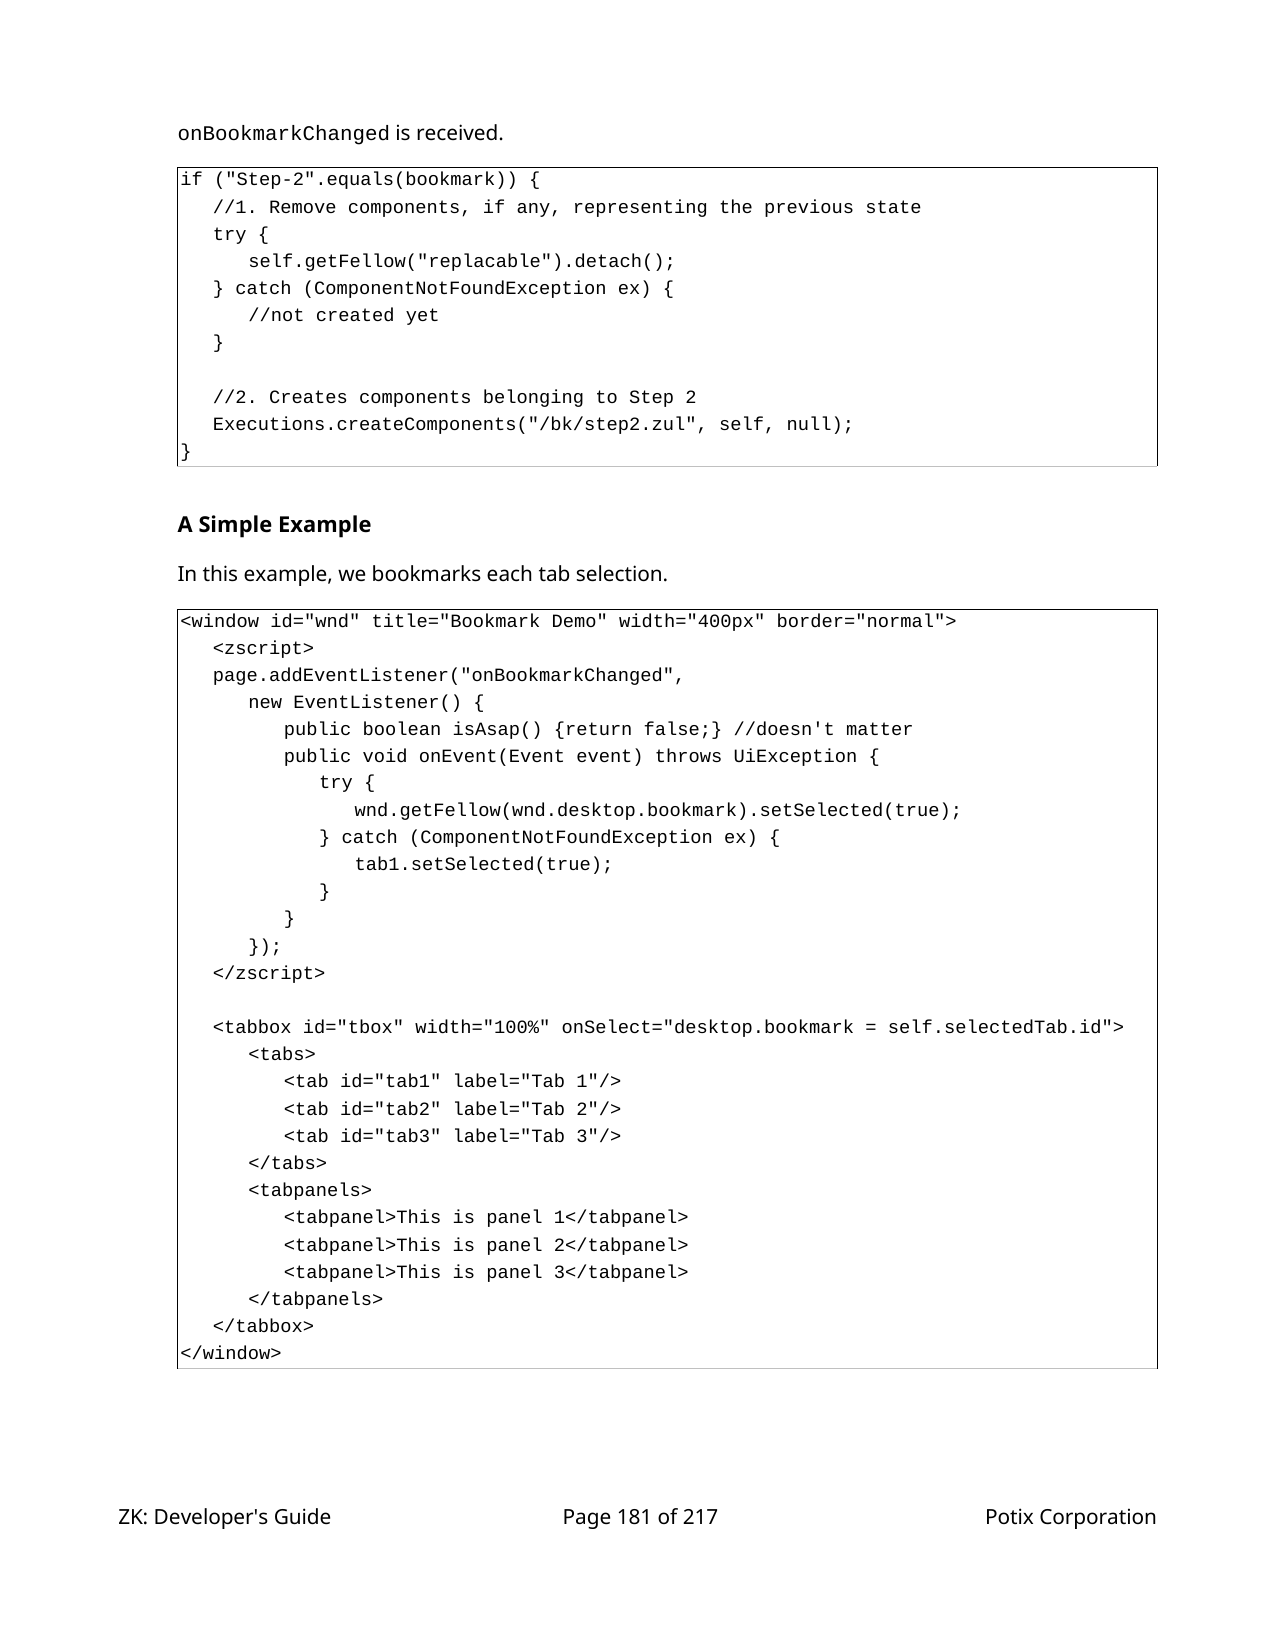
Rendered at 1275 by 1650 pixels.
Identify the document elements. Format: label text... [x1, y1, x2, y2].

text } catch (ComponentNotFoundException ex) { [178, 276, 1157, 300]
text </zscript> [178, 961, 1157, 985]
text <tabpanel>This is panel 2</tabpanel> [178, 1232, 1157, 1257]
text <tabpanels> [178, 1178, 1157, 1202]
text <window id="wnd" title="Bookmark Demo" width="400px" border="normal"> [178, 610, 1157, 633]
text wnd.getFellow(wnd.desktop.bookmark).setSelected(true); [178, 797, 1157, 822]
text In this example, we bookmarks each tab selection. [177, 559, 1157, 588]
text } [178, 439, 1157, 466]
text tab1.setSelected(true); [178, 852, 1157, 876]
text //not created yet [178, 303, 1157, 327]
text <zscript> [178, 636, 1157, 660]
text </tabbox> [178, 1314, 1157, 1338]
text <tab id="tab2" label="Tab 2"/> [178, 1097, 1157, 1121]
text } [178, 906, 1157, 931]
text <tabbox id="tbox" width="100%" onSelect="desktop.bookmark = self.selectedTab.id"> [178, 1015, 1157, 1039]
text <tab id="tab1" label="Tab 1"/> [178, 1069, 1157, 1094]
text <tab id="tab3" label="Tab 3"/> [178, 1124, 1157, 1148]
text public boolean isAsap() {return false;} //doesn't matter public void onEvent(Event event) throws UiException { try { [178, 717, 1157, 794]
text if ("Step-2".equals(bookmark)) { [178, 168, 1157, 192]
text <tabs> [178, 1042, 1157, 1066]
text </tabs> [178, 1151, 1157, 1175]
text <tabpanel>This is panel 1</tabpanel> [178, 1205, 1157, 1229]
text Executions.createComponents("/bk/step2.zul", self, null); [178, 412, 1157, 436]
text self.getFellow("replacable").detach(); [178, 249, 1157, 273]
text } catch (ComponentNotFoundException ex) { [178, 825, 1157, 849]
text </window> [178, 1341, 1157, 1368]
subtitle A Simple Example [177, 509, 1157, 539]
text //2. Creates components belonging to Step 2 [178, 385, 1157, 409]
text <tabpanel>This is panel 3</tabpanel> [178, 1260, 1157, 1284]
text </tabpanels> [178, 1287, 1157, 1311]
text page.addEventListener("onBookmarkChanged", [178, 663, 1157, 687]
text } [178, 330, 1157, 355]
text } [178, 879, 1157, 903]
text onBookmarkChanged is received. [177, 118, 1157, 147]
text }); [178, 933, 1157, 958]
text new EventListener() { [178, 690, 1157, 714]
text try { [178, 222, 1157, 246]
text //1. Remove components, if any, representing the previous state [178, 194, 1157, 219]
